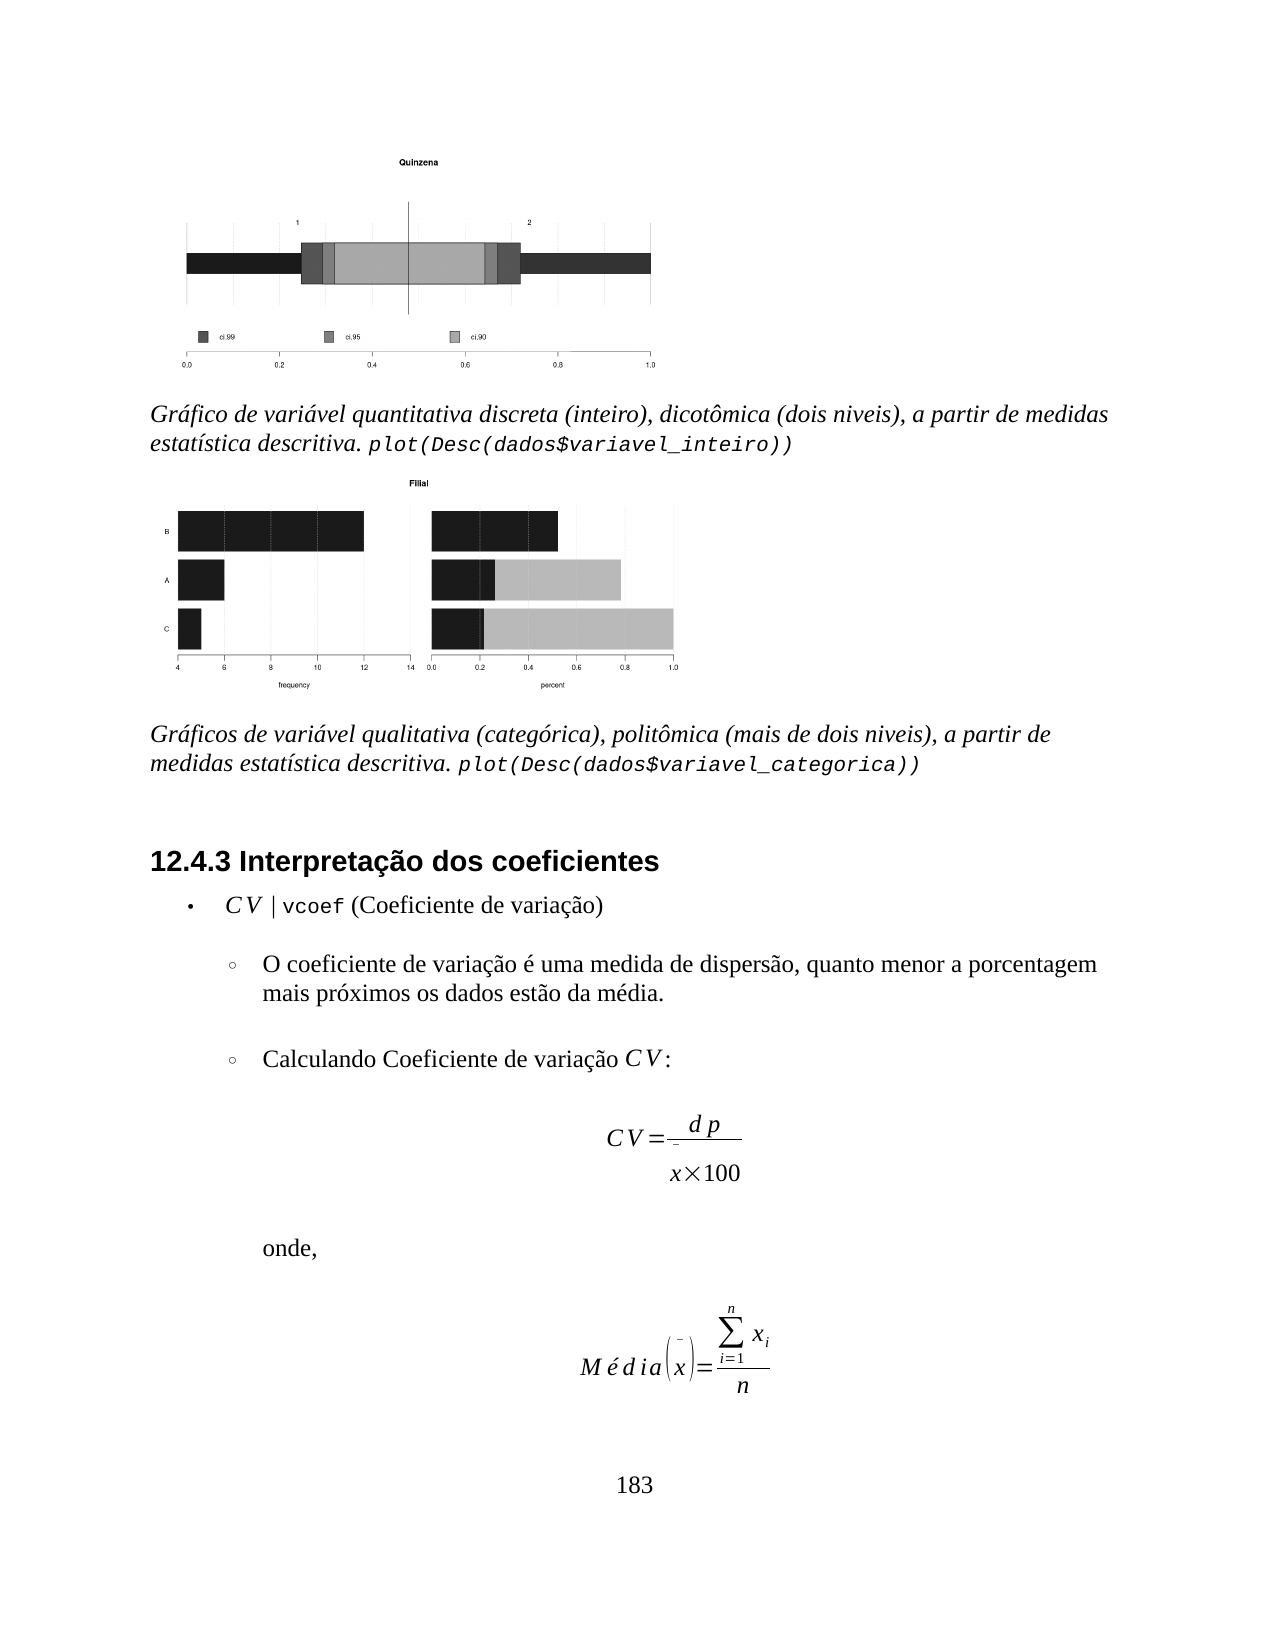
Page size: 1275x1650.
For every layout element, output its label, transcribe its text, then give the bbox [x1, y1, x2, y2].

subtitle 12.4.3 Interpretação dos coeficientes [150, 844, 1125, 877]
text Gráfico de variável quantitativa discreta (inteiro), dicotômica (dois niveis), a partir de medidas estatística descritiva. plot(Desc(dados$variavel_inteiro)) [150, 399, 1125, 458]
list | vcoef (Coeficiente de variação) [187, 890, 1125, 949]
list O coeficiente de variação é uma medida de dispersão, quanto menor a porcentagem mais próximos os dados estão da média. [225, 949, 1125, 1035]
picture [150, 150, 687, 387]
picture [150, 470, 687, 707]
text Gráficos de variável qualitativa (categórica), politômica (mais de dois niveis), a partir de medidas estatística descritiva. plot(Desc(dados$variavel_categorica)) [150, 719, 1125, 778]
list onde, [225, 1233, 1125, 1290]
list Calculando Coeficiente de variação : [225, 1044, 1125, 1102]
